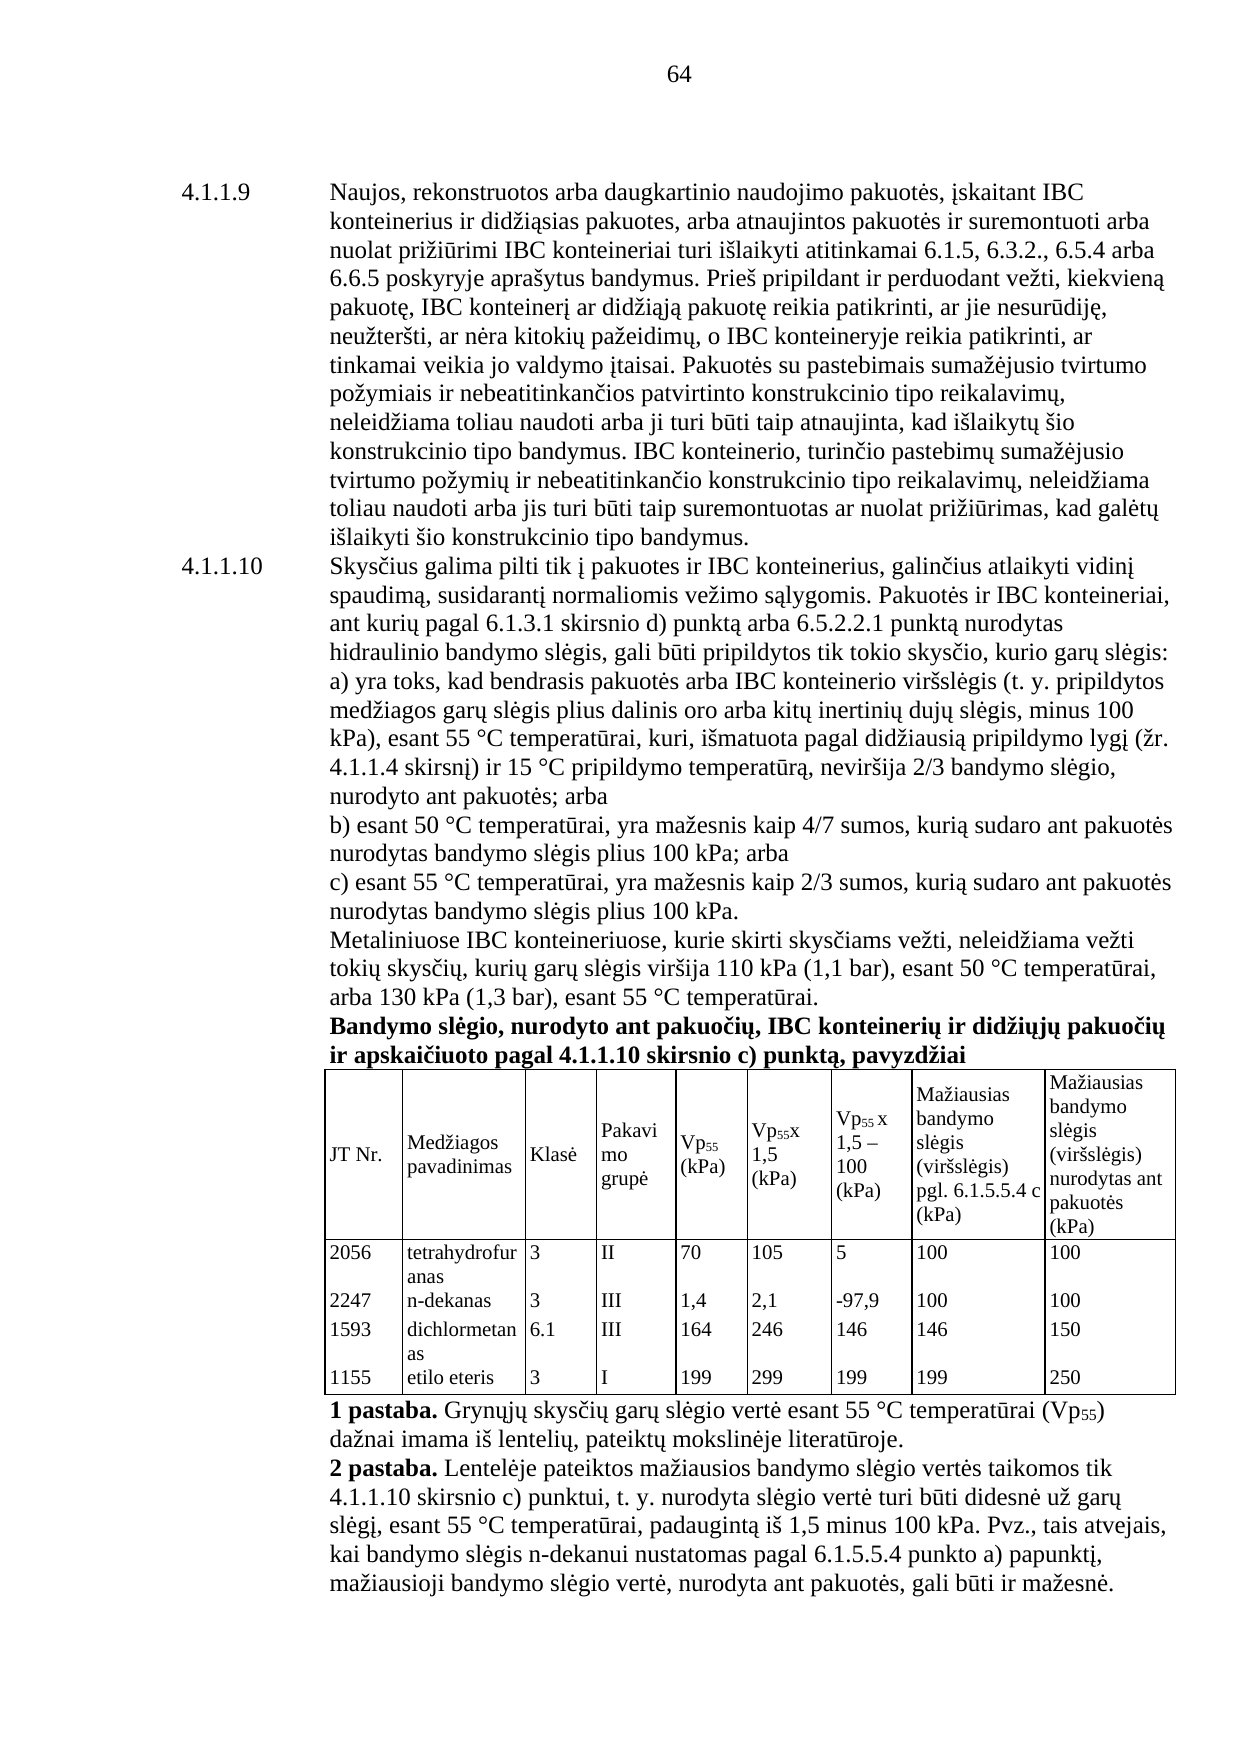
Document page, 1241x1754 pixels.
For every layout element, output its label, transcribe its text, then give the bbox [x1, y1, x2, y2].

table_cell 150 [1046, 1317, 1175, 1365]
table_cell n-dekanas [403, 1288, 525, 1317]
table_cell [177, 925, 325, 1011]
table_cell 1593 [326, 1317, 402, 1365]
table_cell [1176, 1264, 1181, 1288]
table_cell II [597, 1240, 675, 1288]
table_cell 199 [913, 1365, 1044, 1394]
table_cell 100 [1046, 1240, 1175, 1288]
table_cell 1,4 [677, 1288, 747, 1317]
table_cell [177, 1453, 325, 1597]
table_cell Medžiagos pavadinimas [403, 1070, 525, 1238]
table_cell 4.1.1.10 [177, 551, 325, 666]
table_cell Vp55 x 1,5 –100 (kPa) [832, 1070, 911, 1238]
table_cell 164 [677, 1317, 747, 1365]
table_cell Klasė [526, 1070, 596, 1238]
table_cell 100 [1046, 1288, 1175, 1317]
table_cell -97,9 [832, 1288, 911, 1317]
table_cell [177, 1239, 324, 1288]
table_cell [177, 1317, 324, 1365]
table_cell I [597, 1365, 675, 1394]
table_cell 6.1 [526, 1317, 596, 1365]
table_cell III [597, 1317, 675, 1365]
table_cell [1176, 1094, 1181, 1238]
table_cell 146 [832, 1317, 911, 1365]
table_cell 199 [677, 1365, 747, 1394]
table_cell 3 [526, 1240, 596, 1288]
table_cell [1175, 1482, 1181, 1597]
table_cell 146 [913, 1317, 1044, 1365]
table_cell 246 [748, 1317, 831, 1365]
table_cell 199 [832, 1365, 911, 1394]
table_cell [177, 1011, 325, 1068]
table_cell 70 [677, 1240, 747, 1288]
table_cell 2247 [326, 1288, 402, 1317]
table_cell 100 [913, 1288, 1044, 1317]
table_cell [177, 1365, 181, 1394]
table_cell 299 [748, 1365, 831, 1394]
table_cell III [597, 1288, 675, 1317]
table_cell [177, 666, 325, 810]
table_cell Vp55x 1,5 (kPa) [748, 1070, 831, 1238]
table_cell 2,1 [748, 1288, 831, 1317]
table_cell Mažiausias bandymo slėgis (viršslėgis) pgl. 6.1.5.5.4 c (kPa) [913, 1070, 1044, 1238]
table_cell 5 [832, 1240, 911, 1288]
table_cell [177, 1394, 325, 1453]
table_cell JT Nr. [326, 1070, 402, 1238]
table_cell 250 [1046, 1365, 1175, 1394]
table_cell Pakavimo grupė [597, 1070, 675, 1238]
table_cell [177, 1288, 181, 1317]
table_cell [177, 867, 325, 925]
table_cell [1176, 1341, 1181, 1365]
table_cell 105 [748, 1240, 831, 1288]
table_cell 4.1.1.9 [177, 177, 325, 551]
table_cell 100 [913, 1240, 1044, 1288]
table_cell [177, 1069, 324, 1238]
table_cell Vp55 (kPa) [677, 1070, 747, 1238]
table_cell 1155 [326, 1365, 402, 1394]
table_cell [1175, 1424, 1181, 1453]
table_cell 3 [526, 1365, 596, 1394]
table_cell [177, 810, 325, 867]
table_cell etilo eteris [403, 1365, 525, 1394]
table_cell 2056 [326, 1240, 402, 1288]
table_cell 3 [526, 1288, 596, 1317]
